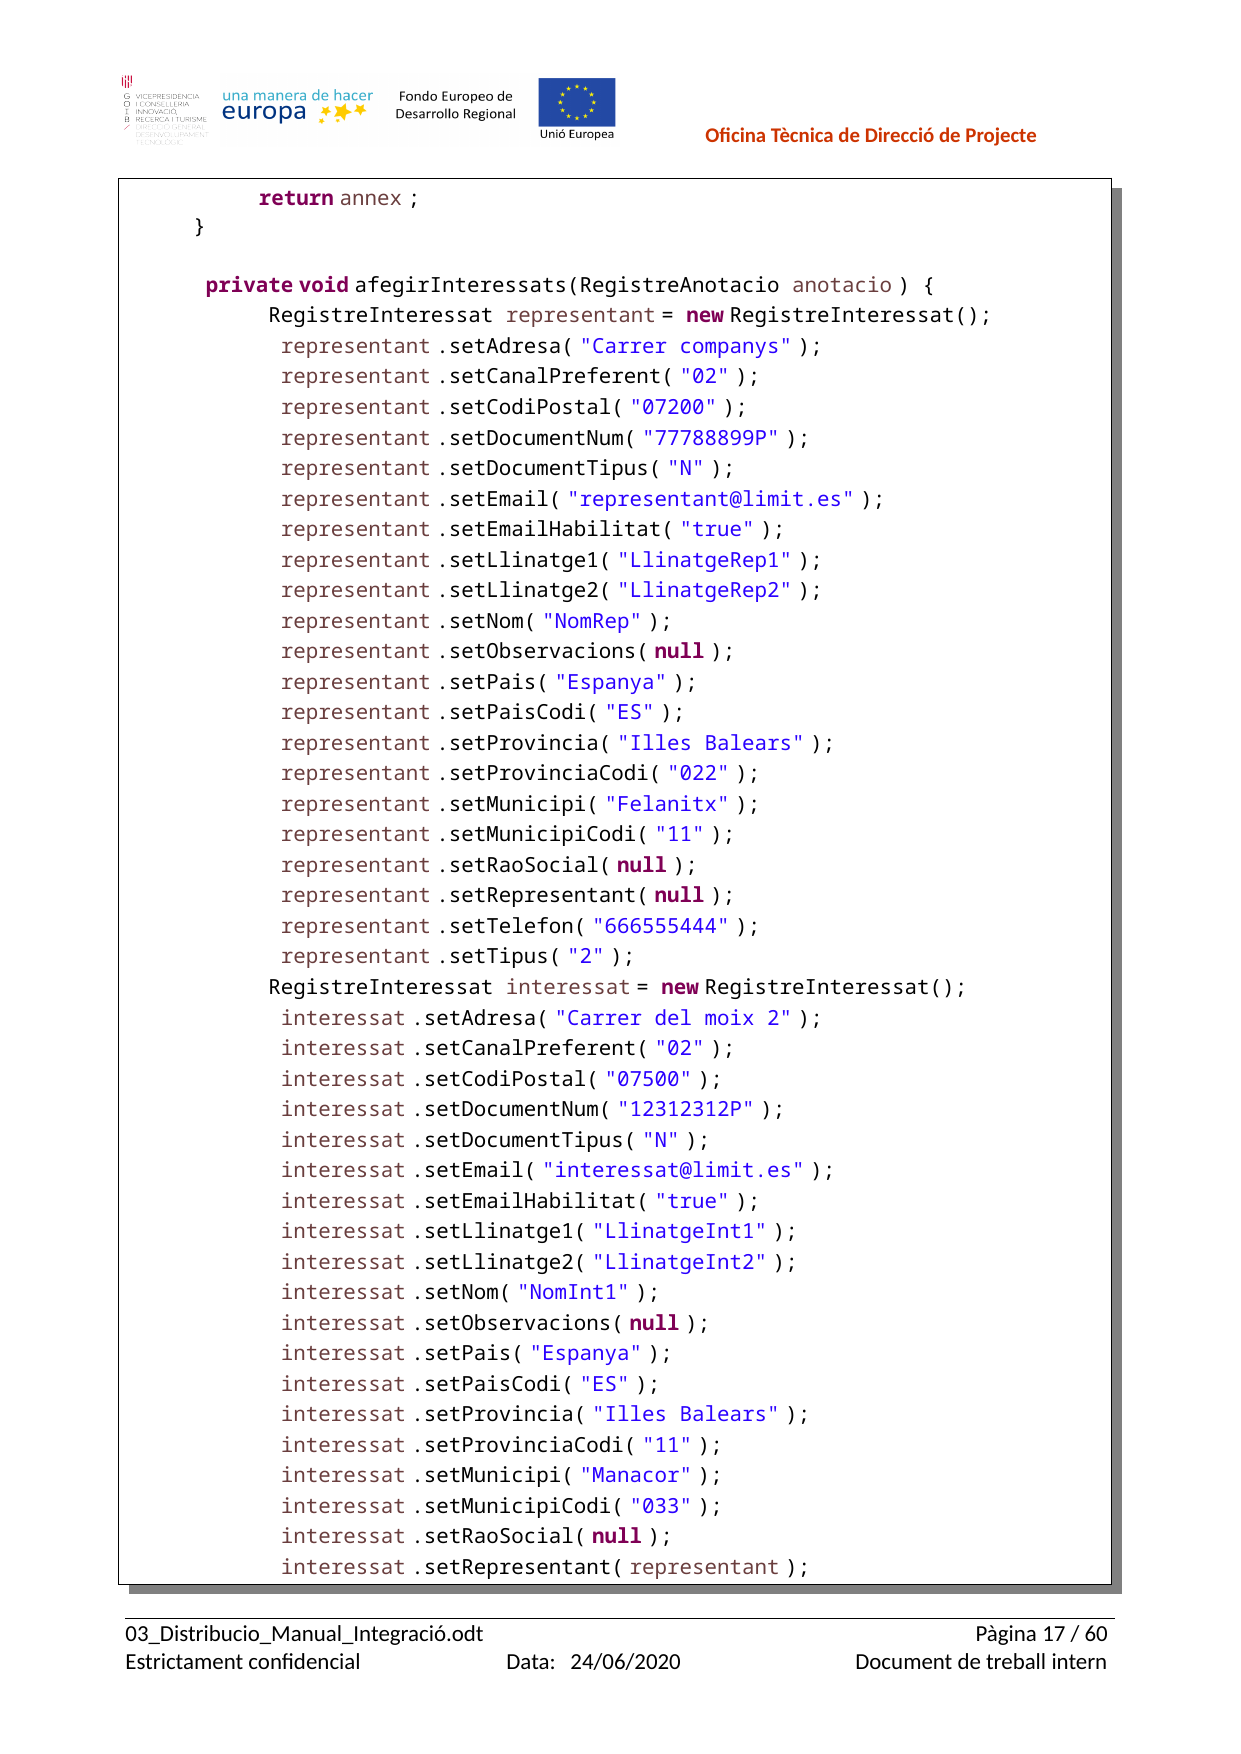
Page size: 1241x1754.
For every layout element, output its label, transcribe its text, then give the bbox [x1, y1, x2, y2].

text representant .setDocumentTipus( "N" ); [119, 448, 1111, 479]
text interessat .setAdresa( "Carrer del moix 2" ); [119, 998, 1111, 1028]
text representant .setTelefon( "666555444" ); [119, 906, 1111, 937]
text representant .setTipus( "2" ); [119, 937, 1111, 967]
text interessat .setMunicipiCodi( "033" ); [119, 1486, 1111, 1516]
text representant .setNom( "NomRep" ); [119, 601, 1111, 631]
text RegistreInteressat representant = new RegistreInteressat(); [119, 296, 1111, 326]
text } [119, 208, 1111, 240]
text interessat .setDocumentNum( "12312312P" ); [119, 1089, 1111, 1120]
text private void afegirInteressats(RegistreAnotacio anotacio ) { [119, 265, 1111, 296]
text interessat .setLlinatge1( "LlinatgeInt1" ); [119, 1211, 1111, 1242]
text representant .setCodiPostal( "07200" ); [119, 387, 1111, 418]
text representant .setPaisCodi( "ES" ); [119, 692, 1111, 723]
text representant .setProvincia( "Illes Balears" ); [119, 723, 1111, 753]
text interessat .setRepresentant( representant ); [119, 1547, 1111, 1583]
text representant .setAdresa( "Carrer companys" ); [119, 326, 1111, 357]
text representant .setLlinatge2( "LlinatgeRep2" ); [119, 570, 1111, 601]
text interessat .setNom( "NomInt1" ); [119, 1272, 1111, 1303]
text interessat .setPaisCodi( "ES" ); [119, 1364, 1111, 1394]
text representant .setEmailHabilitat( "true" ); [119, 509, 1111, 540]
text interessat .setCanalPreferent( "02" ); [119, 1028, 1111, 1059]
text representant .setCanalPreferent( "02" ); [119, 357, 1111, 387]
text interessat .setDocumentTipus( "N" ); [119, 1120, 1111, 1150]
text representant .setRepresentant( null ); [119, 876, 1111, 906]
text interessat .setProvincia( "Illes Balears" ); [119, 1394, 1111, 1425]
text interessat .setPais( "Espanya" ); [119, 1333, 1111, 1364]
text representant .setEmail( "representant@limit.es" ); [119, 479, 1111, 509]
text representant .setRaoSocial( null ); [119, 845, 1111, 876]
text representant .setObservacions( null ); [119, 631, 1111, 662]
text representant .setDocumentNum( "77788899P" ); [119, 418, 1111, 448]
text interessat .setEmailHabilitat( "true" ); [119, 1181, 1111, 1211]
text RegistreInteressat interessat = new RegistreInteressat(); [119, 967, 1111, 998]
text interessat .setProvinciaCodi( "11" ); [119, 1425, 1111, 1455]
text representant .setMunicipiCodi( "11" ); [119, 814, 1111, 845]
picture [219, 73, 621, 147]
text representant .setLlinatge1( "LlinatgeRep1" ); [119, 540, 1111, 570]
text interessat .setMunicipi( "Manacor" ); [119, 1455, 1111, 1486]
text interessat .setRaoSocial( null ); [119, 1516, 1111, 1547]
text interessat .setEmail( "interessat@limit.es" ); [119, 1150, 1111, 1181]
text interessat .setLlinatge2( "LlinatgeInt2" ); [119, 1242, 1111, 1272]
text representant .setPais( "Espanya" ); [119, 662, 1111, 692]
text representant .setMunicipi( "Felanitx" ); [119, 784, 1111, 814]
text representant .setProvinciaCodi( "022" ); [119, 753, 1111, 784]
text interessat .setObservacions( null ); [119, 1303, 1111, 1333]
text interessat .setCodiPostal( "07500" ); [119, 1059, 1111, 1089]
picture [118, 73, 213, 147]
text return annex ; [119, 179, 1111, 208]
